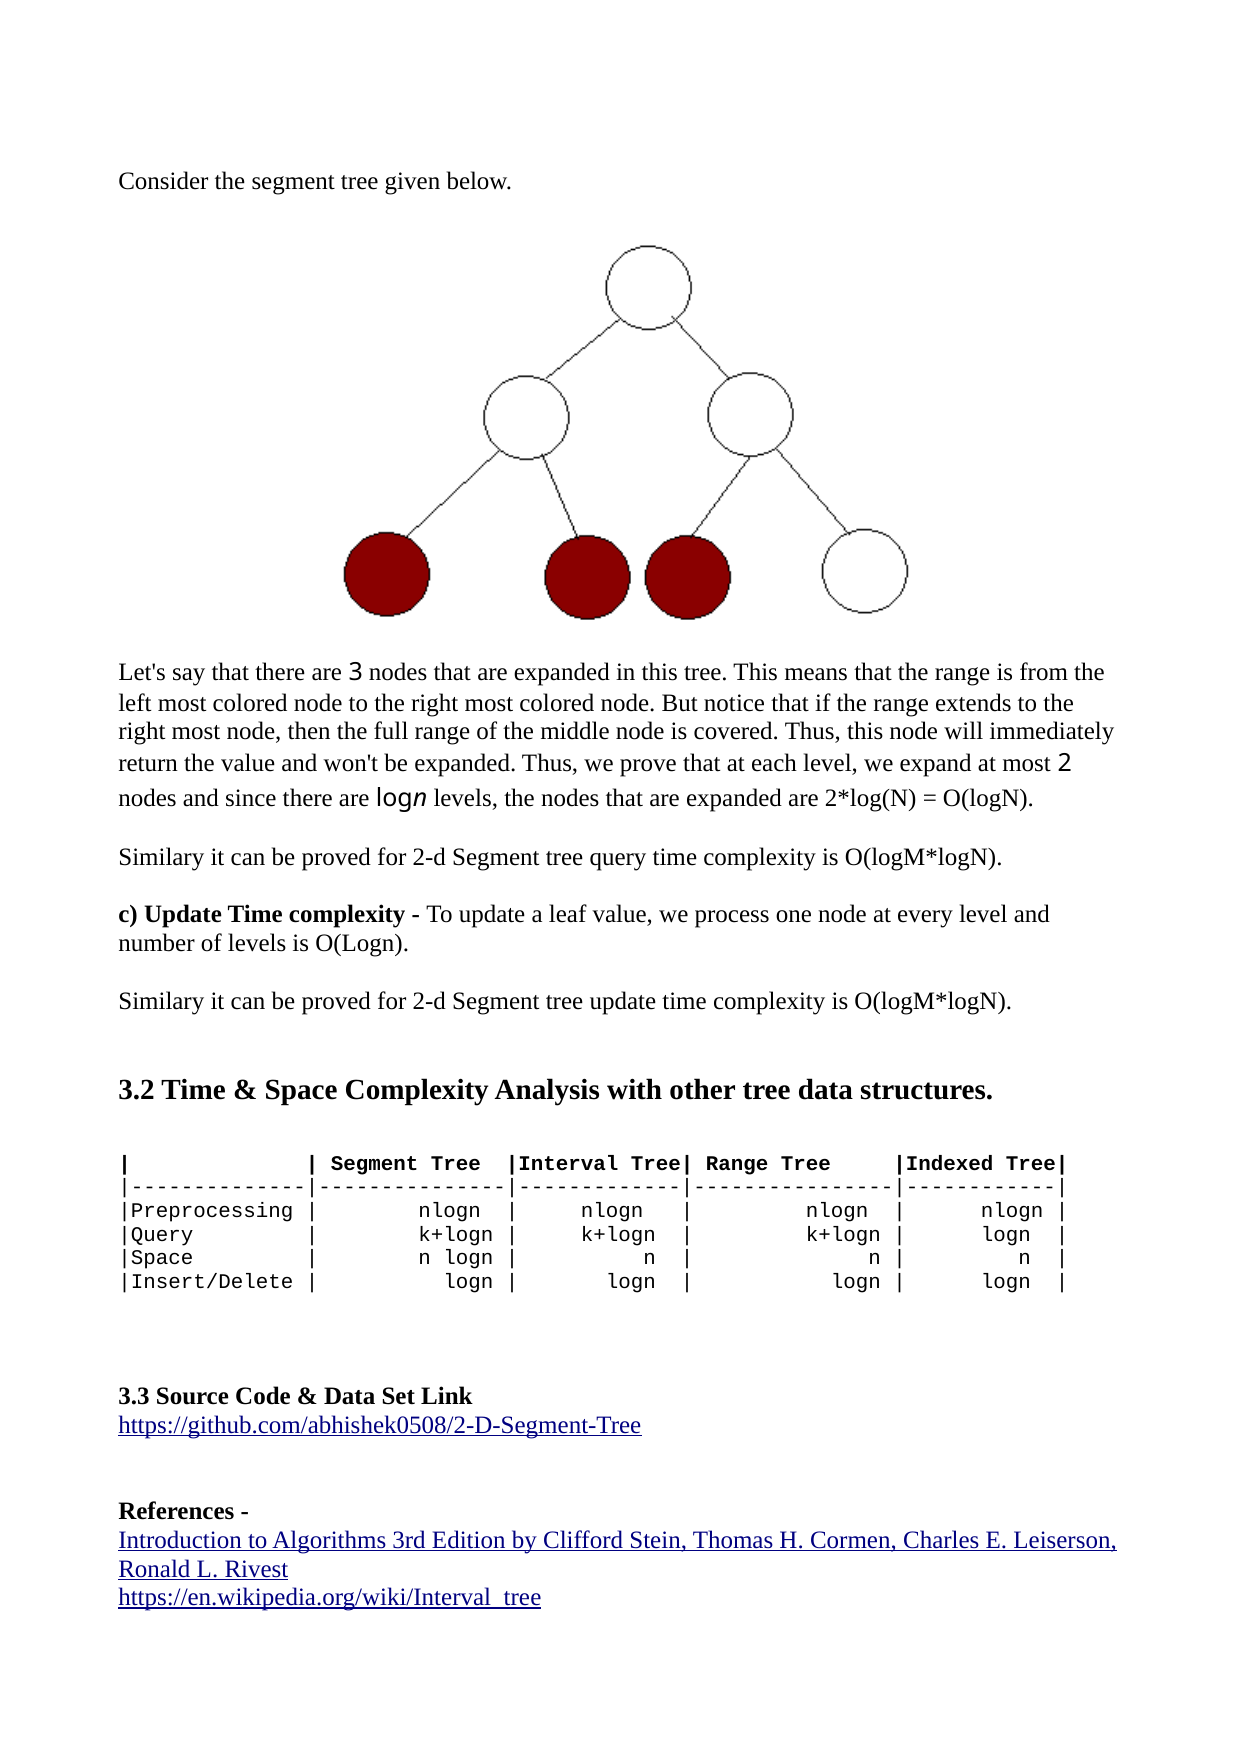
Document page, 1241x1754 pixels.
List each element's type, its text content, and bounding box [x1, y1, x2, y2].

text Similary it can be proved for 2-d Segment tree query time complexity is O(logM*logN). [118, 842, 1122, 871]
text c) Update Time complexity - To update a leaf value, we process one node at every level and number of levels is O(Logn). [118, 899, 1122, 957]
picture [317, 213, 924, 645]
text https://github.com/abhishek0508/2-D-Segment-Tree [118, 1410, 1122, 1439]
text 3.2 Time & Space Complexity Analysis with other tree data structures. [118, 1072, 1122, 1106]
text 3.3 Source Code & Data Set Link [118, 1381, 1122, 1410]
text Consider the segment tree given below. [118, 166, 1122, 194]
text |Query | k+logn | k+logn | k+logn | logn | [118, 1224, 1122, 1247]
text https://en.wikipedia.org/wiki/Interval_tree [118, 1582, 1122, 1611]
text | | Segment Tree |Interval Tree| Range Tree |Indexed Tree| [118, 1153, 1122, 1176]
text |Space | n logn | n | n | n | [118, 1247, 1122, 1271]
text Introduction to Algorithms 3rd Edition by Clifford Stein, Thomas H. Cormen, Charles E. Leiserson, Ronald L. Rivest [118, 1525, 1122, 1582]
text |--------------|---------------|-------------|----------------|------------| [118, 1176, 1122, 1200]
text Let's say that there are 3 nodes that are expanded in this tree. This means that the range is from the left most colored node to the right most colored node. But notice that if the range extends to the right most node, then the full range of the middle node is covered. Thus, this node will immediately return the value and won't be expanded. Thus, we prove that at each level, we expand at most 2 nodes and since there are logn levels, the nodes that are expanded are 2*log(N) = O(logN). [118, 653, 1122, 813]
text |Insert/Delete | logn | logn | logn | logn | [118, 1271, 1122, 1295]
text References - [118, 1496, 1122, 1525]
text |Preprocessing | nlogn | nlogn | nlogn | nlogn | [118, 1200, 1122, 1224]
text Similary it can be proved for 2-d Segment tree update time complexity is O(logM*logN). [118, 986, 1122, 1014]
